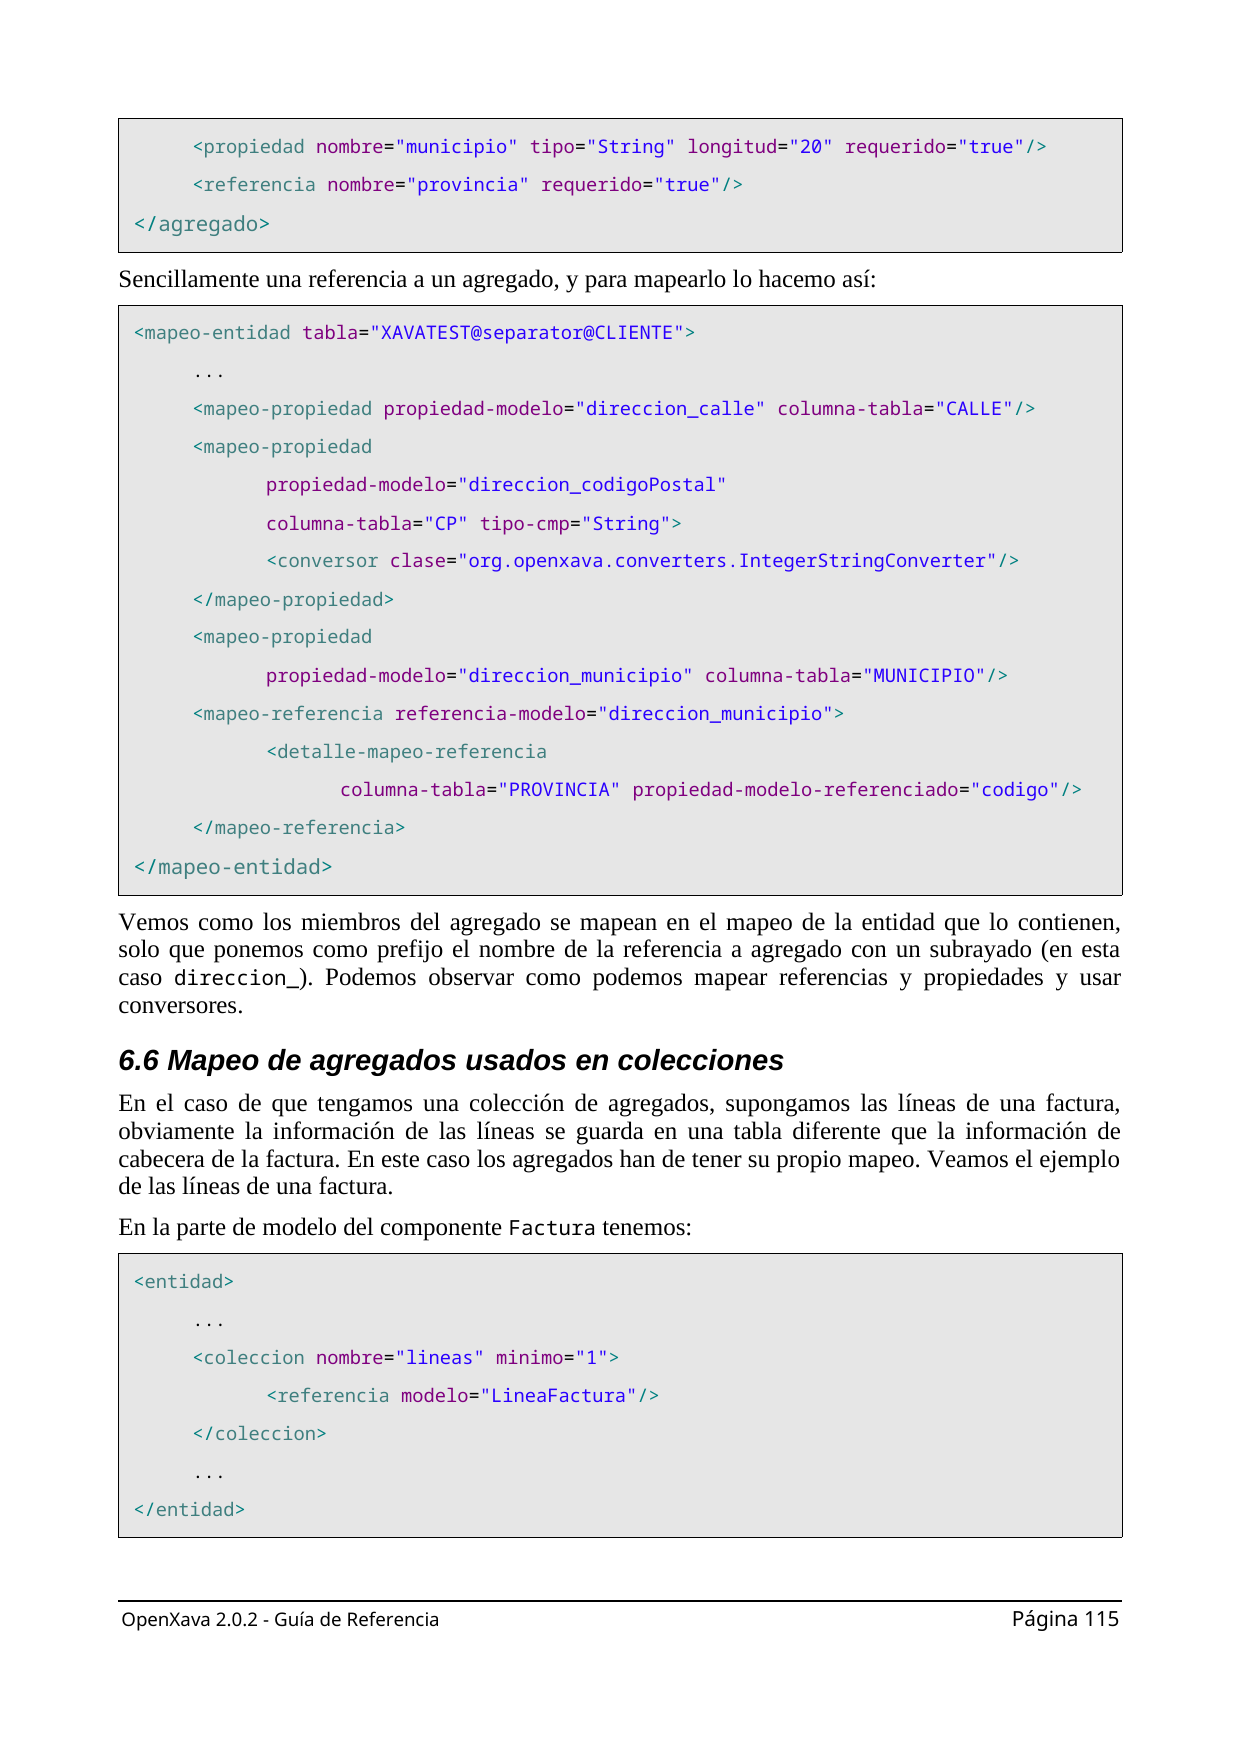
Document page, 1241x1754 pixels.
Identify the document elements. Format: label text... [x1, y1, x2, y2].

text </entidad> [119, 1481, 1122, 1537]
text <conversor clase="org.openxava.converters.IntegerStringConverter"/> [119, 533, 1122, 571]
text En la parte de modelo del componente Factura tenemos: [118, 1213, 1122, 1241]
text </mapeo-entidad> [119, 837, 1122, 895]
text </agregado> [119, 194, 1122, 252]
text </mapeo-referencia> [119, 799, 1122, 837]
text columna-tabla="PROVINCIA" propiedad-modelo-referenciado="codigo"/> [119, 761, 1122, 799]
text <detalle-mapeo-referencia [119, 723, 1122, 761]
text propiedad-modelo="direccion_municipio" columna-tabla="MUNICIPIO"/> [119, 647, 1122, 685]
text En el caso de que tengamos una colección de agregados, supongamos las líneas de una factura, obviamente la información de las líneas se guarda en una tabla diferente que la información de cabecera de la factura. En este caso los agregados han de tener su propio mapeo. Veamos el ejemplo de las líneas de una factura. [118, 1089, 1122, 1200]
text <mapeo-propiedad [119, 419, 1122, 457]
text <mapeo-entidad tabla="XAVATEST@separator@CLIENTE"> [119, 306, 1122, 343]
text </mapeo-propiedad> [119, 571, 1122, 609]
text <mapeo-propiedad propiedad-modelo="direccion_calle" columna-tabla="CALLE"/> [119, 381, 1122, 419]
text Vemos como los miembros del agregado se mapean en el mapeo de la entidad que lo contienen, solo que ponemos como prefijo el nombre de la referencia a agregado con un subrayado (en esta caso direccion_). Podemos observar como podemos mapear referencias y propiedades y usar conversores. [118, 908, 1122, 1019]
text <mapeo-propiedad [119, 609, 1122, 647]
text ... [119, 1443, 1122, 1481]
text propiedad-modelo="direccion_codigoPostal" [119, 457, 1122, 495]
text <referencia nombre="provincia" requerido="true"/> [119, 156, 1122, 194]
text columna-tabla="CP" tipo-cmp="String"> [119, 495, 1122, 533]
text <mapeo-referencia referencia-modelo="direccion_municipio"> [119, 685, 1122, 723]
text ... [119, 343, 1122, 381]
text </coleccion> [119, 1405, 1122, 1443]
subtitle Mapeo de agregados usados en colecciones [118, 1044, 1122, 1077]
text ... [119, 1291, 1122, 1329]
text <coleccion nombre="lineas" minimo="1"> [119, 1329, 1122, 1367]
text Sencillamente una referencia a un agregado, y para mapearlo lo hacemo así: [118, 265, 1122, 292]
text <entidad> [119, 1254, 1122, 1291]
text <referencia modelo="LineaFactura"/> [119, 1367, 1122, 1405]
text <propiedad nombre="municipio" tipo="String" longitud="20" requerido="true"/> [119, 119, 1122, 156]
